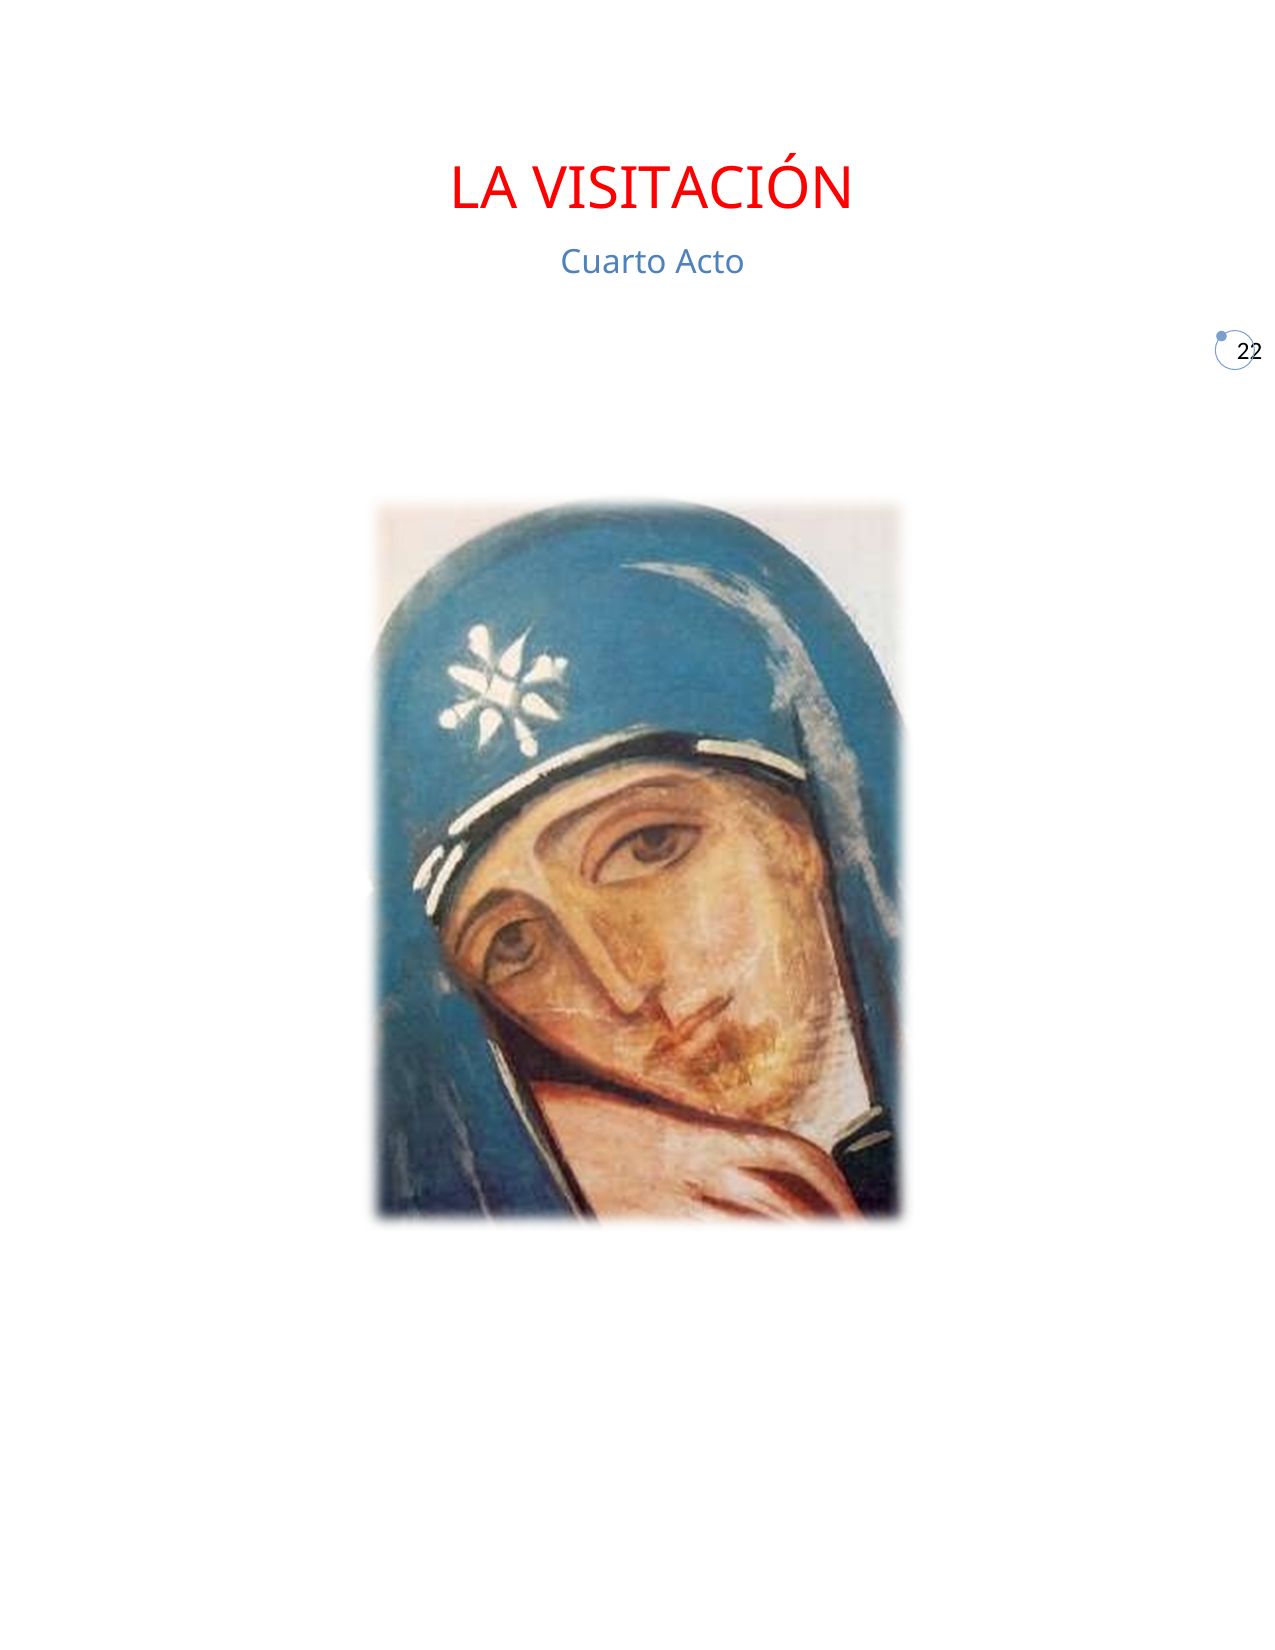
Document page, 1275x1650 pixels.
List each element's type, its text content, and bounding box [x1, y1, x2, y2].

text LA VISITACIÓN [104, 146, 1200, 226]
text Cuarto Acto [104, 237, 1200, 283]
picture [360, 490, 915, 1231]
